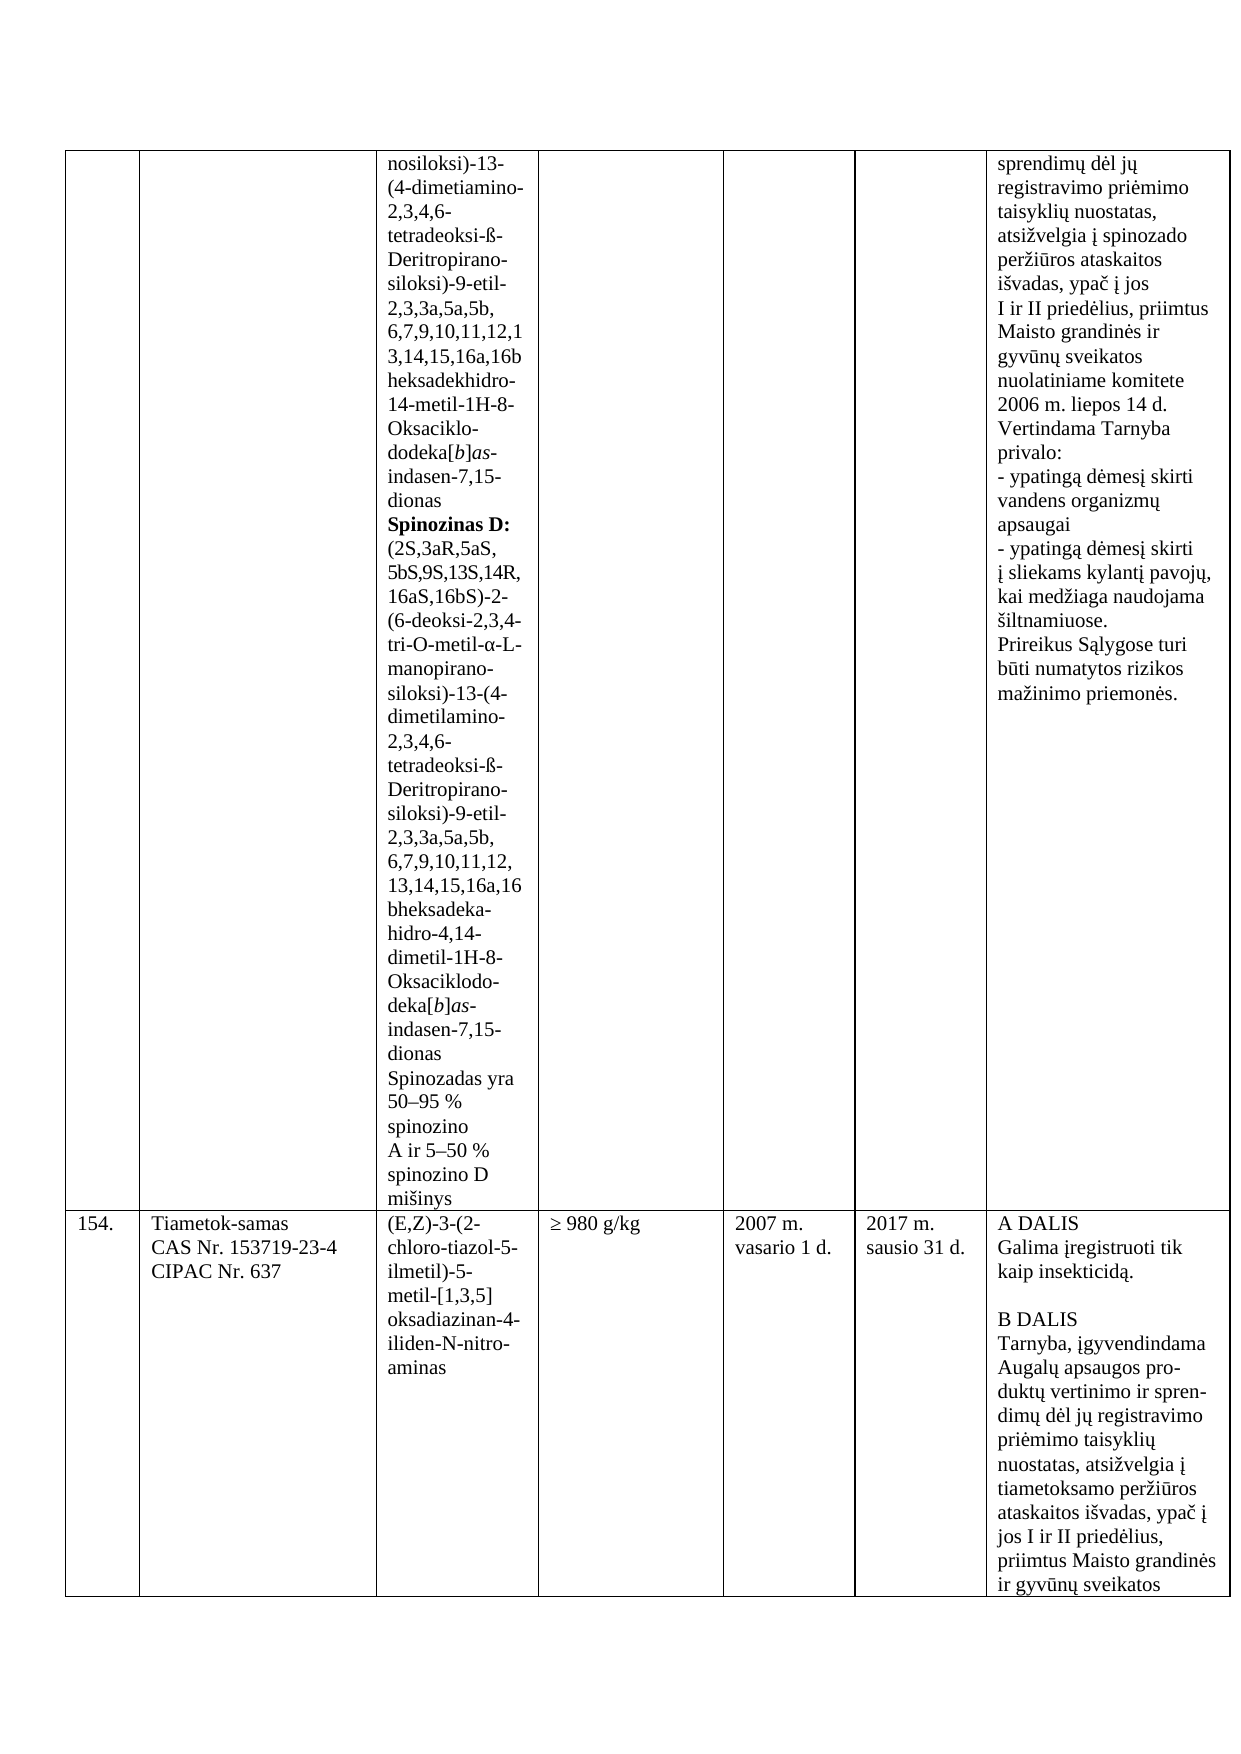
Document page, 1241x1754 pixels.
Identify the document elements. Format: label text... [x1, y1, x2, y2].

table_header [539, 151, 723, 1210]
table_header [66, 151, 139, 1210]
table_cell (E,Z)-3-(2-chloro-tiazol-5-ilmetil)-5- metil-[1,3,5] oksadiazinan-4-iliden-N-nitro-aminas [377, 1211, 538, 1596]
table_cell 154. [66, 1211, 139, 1596]
table_cell A DALIS Galima įregistruoti tik kaip insekticidą. B DALIS Tarnyba, įgyvendindama Augalų apsaugos pro­duktų vertinimo ir spren­dimų dėl jų registravimo priėmimo taisyklių nuostatas, atsižvelgia į tiametoksamo peržiūros ataskaitos išvadas, ypač į jos I ir II priedėlius, priimtus Maisto grandinės ir gyvūnų sveikatos [987, 1211, 1229, 1596]
table_cell ≥ 980 g/kg [539, 1211, 723, 1596]
table_header [856, 151, 986, 1210]
table_header nosiloksi)-13-(4-dimetiamino- 2,3,4,6-tetradeoksi-ß-Deritropirano-siloksi)-9-etil- 2,3,3a,5a,5b, 6,7,9,10,11,12,13,14,15,16a,16bheksadekhidro- 14-metil-1H-8- Oksaciklo-dodeka[b]as-indasen-7,15- dionas Spinozinas D: (2S,3aR,5aS, 5bS,9S,13S,14R, 16aS,16bS)-2-(6-deoksi-2,3,4-tri-O-metil-α-L-manopirano-siloksi)-13-(4-dimetilamino- 2,3,4,6-tetradeoksi-ß-Deritropirano-siloksi)-9-etil- 2,3,3a,5a,5b, 6,7,9,10,11,12, 13,14,15,16a,16bheksadeka-hidro-4,14-dimetil-1H-8- Oksaciklodo-deka[b]as-indasen-7,15- dionas Spinozadas yra 50–95 % spinozino A ir 5–50 % spinozino D mišinys [377, 151, 538, 1210]
table_cell 2007 m. vasario 1 d. [724, 1211, 854, 1596]
table_header sprendimų dėl jų registravimo priėmimo taisyklių nuostatas, atsižvelgia į spinozado peržiūros ataskaitos išvadas, ypač į jos I ir II priedėlius, priimtus Maisto grandinės ir gyvūnų sveikatos nuolatiniame komitete 2006 m. liepos 14 d. Vertindama Tarnyba privalo: - ypatingą dėmesį skirti vandens organizmų apsaugai - ypatingą dėmesį skirti į sliekams kylantį pavojų, kai medžiaga naudojama šiltnamiuose. Prireikus Sąlygose turi būti numatytos rizikos mažinimo priemonės. [987, 151, 1229, 1210]
table_cell Tiametok-samas CAS Nr. 153719-23-4 CIPAC Nr. 637 [140, 1211, 376, 1596]
table_header [724, 151, 854, 1210]
table_cell 2017 m. sausio 31 d. [856, 1211, 986, 1596]
table_header [140, 151, 376, 1210]
